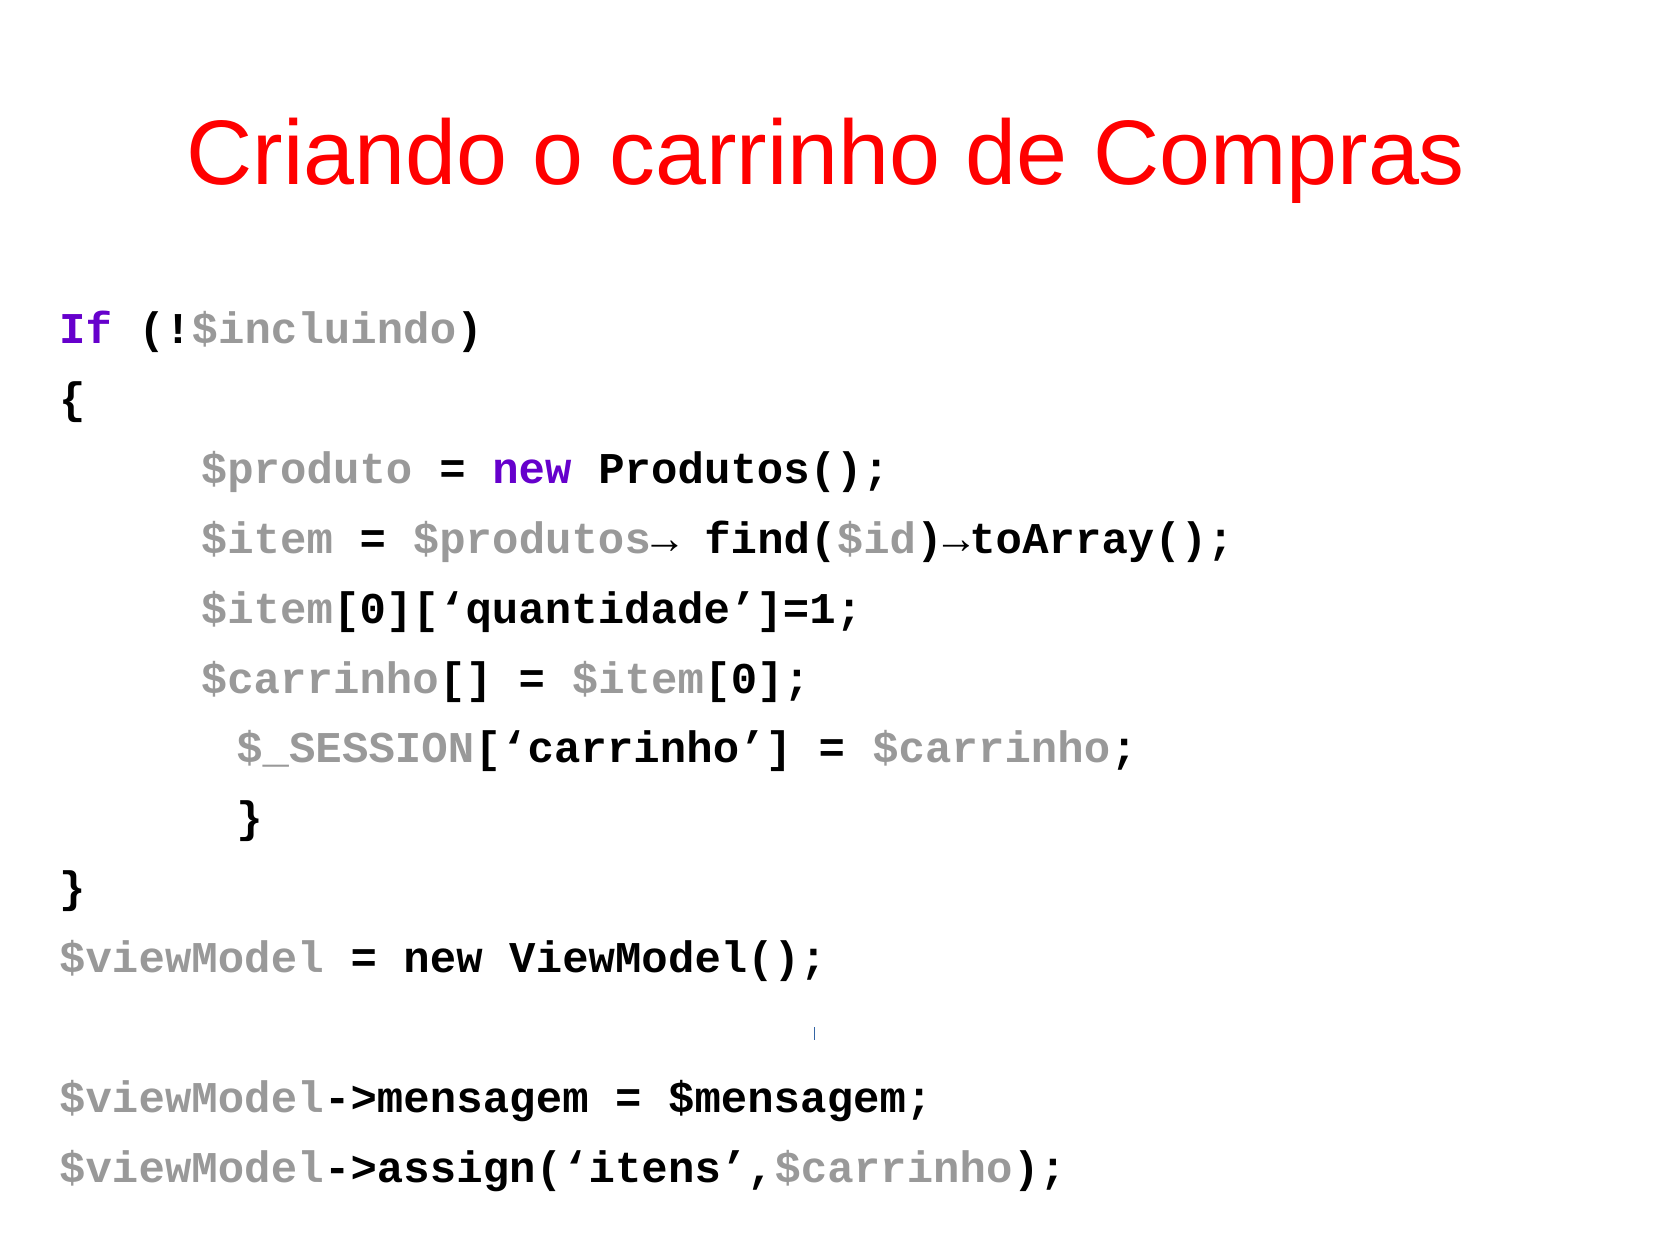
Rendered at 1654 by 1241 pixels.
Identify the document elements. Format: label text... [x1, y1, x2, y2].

list If (!$incluindo) { $produto = new Produtos(); $item = $produtos→ find($id)→toArray(); $item[0][‘quantidade’]=1; $carrinho[] = $item[0]; $_SESSION[‘carrinho’] = $carrinho; } } $viewModel = new ViewModel(); $viewModel->mensagem = $mensagem; $viewModel->assign(‘itens’,$carrinho); [59, 307, 1548, 1205]
title Criando o carrinho de Compras [82, 49, 1571, 257]
